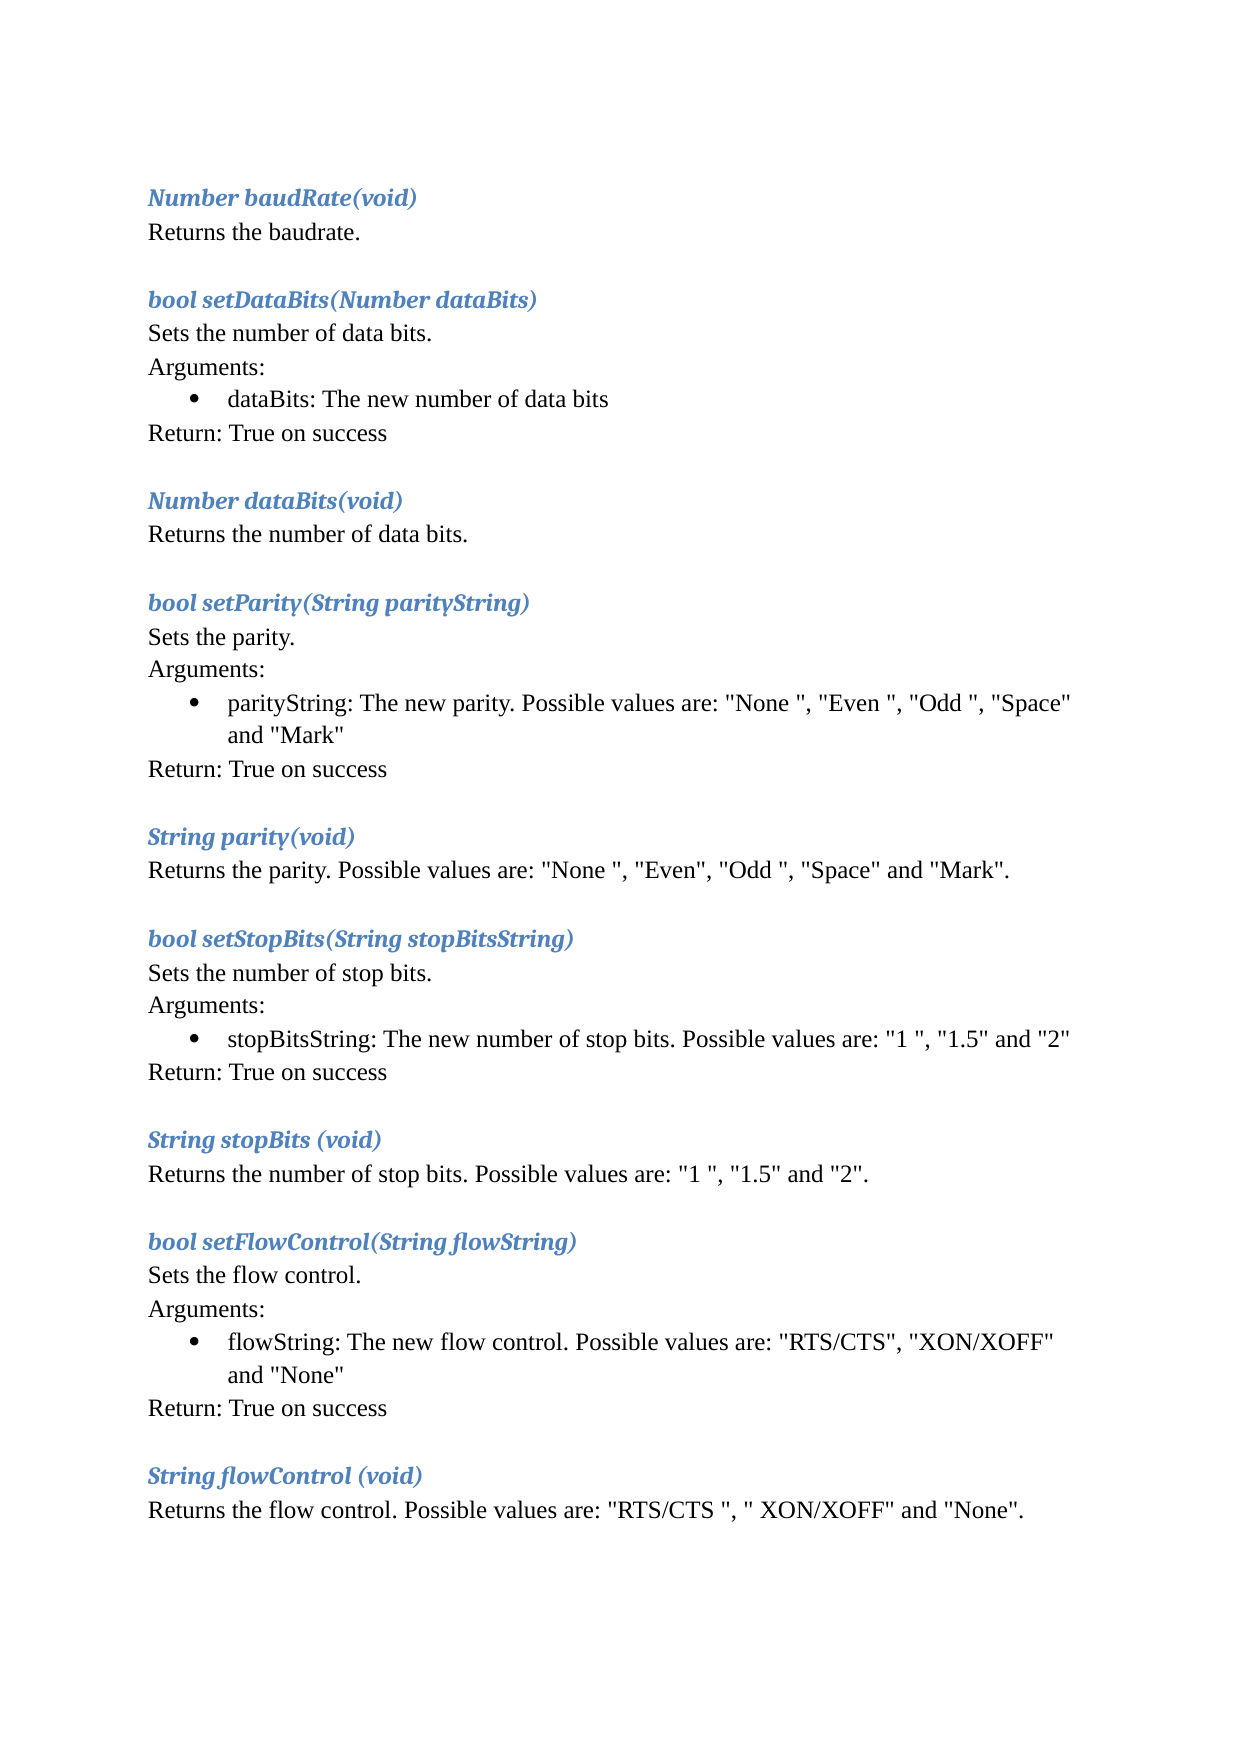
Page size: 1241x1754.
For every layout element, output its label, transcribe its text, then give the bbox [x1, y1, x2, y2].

text Return: True on success [148, 1393, 1093, 1421]
text Sets the flow control. [148, 1261, 1093, 1289]
list parityString: The new parity. Possible values are: "None ", "Even ", "Odd ", "Space" and "Mark" [190, 688, 1093, 749]
text Arguments: [148, 352, 1093, 380]
subtitle String flowControl (void) [148, 1462, 1093, 1490]
subtitle bool setStopBits(String stopBitsString) [148, 924, 1093, 953]
list dataBits: The new number of data bits [190, 384, 1093, 413]
text Arguments: [148, 991, 1093, 1019]
text Sets the parity. [148, 622, 1093, 650]
text Return: True on success [148, 1057, 1093, 1085]
list stopBitsString: The new number of stop bits. Possible values are: "1 ", "1.5" and "2" [190, 1024, 1093, 1052]
list flowString: The new flow control. Possible values are: "RTS/CTS", "XON/XOFF" and "None" [190, 1327, 1093, 1388]
subtitle bool setFlowControl(String flowString) [148, 1228, 1093, 1256]
text Return: True on success [148, 418, 1093, 446]
subtitle Number baudRate(void) [148, 183, 1093, 212]
text Returns the flow control. Possible values are: "RTS/CTS ", " XON/XOFF" and "None". [148, 1495, 1093, 1523]
text Sets the number of data bits. [148, 318, 1093, 347]
text Returns the parity. Possible values are: "None ", "Even", "Odd ", "Space" and "Mark". [148, 856, 1093, 884]
subtitle String stopBits (void) [148, 1126, 1093, 1154]
subtitle String parity(void) [148, 823, 1093, 851]
text Returns the baudrate. [148, 217, 1093, 245]
subtitle bool setDataBits(Number dataBits) [148, 286, 1093, 314]
subtitle bool setParity(String parityString) [148, 588, 1093, 617]
text Returns the number of data bits. [148, 519, 1093, 548]
subtitle Number dataBits(void) [148, 487, 1093, 515]
text Arguments: [148, 654, 1093, 683]
text Sets the number of stop bits. [148, 958, 1093, 986]
text Returns the number of stop bits. Possible values are: "1 ", "1.5" and "2". [148, 1159, 1093, 1187]
text Return: True on success [148, 754, 1093, 782]
text Arguments: [148, 1294, 1093, 1322]
